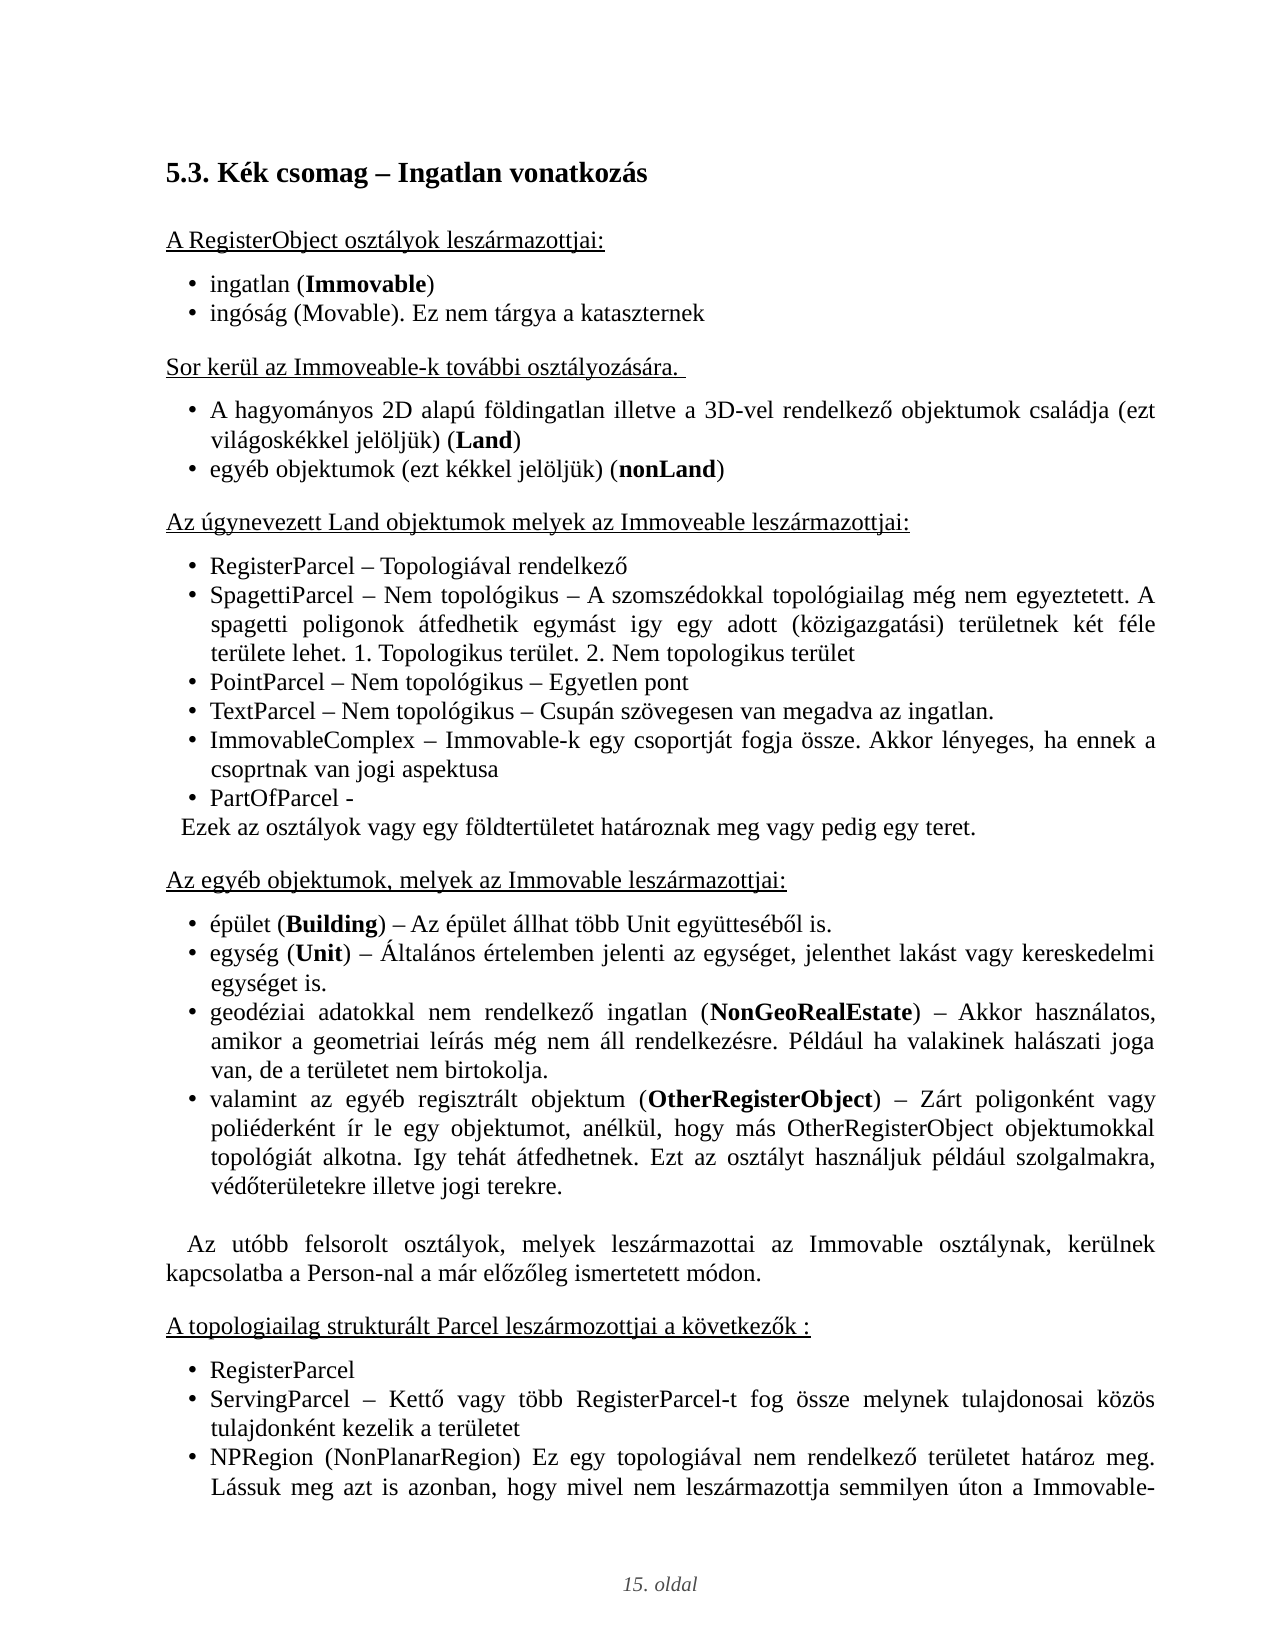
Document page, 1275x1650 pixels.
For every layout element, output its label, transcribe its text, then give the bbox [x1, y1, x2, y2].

list A hagyományos 2D alapú földingatlan illetve a 3D-vel rendelkező objektumok családja (ezt világoskékkel jelöljük) (Land) [188, 395, 1156, 453]
list valamint az egyéb regisztrált objektum (OtherRegisterObject) – Zárt poligonként vagy poliéderként ír le egy objektumot, anélkül, hogy más OtherRegisterObject objektumokkal topológiát alkotna. Igy tehát átfedhetnek. Ezt az osztályt használjuk például szolgalmakra, védőterületekre illetve jogi terekre. [188, 1084, 1156, 1200]
text Az utóbb felsorolt osztályok, melyek leszármazottai az Immovable osztálynak, kerülnek kapcsolatba a Person-nal a már előzőleg ismertetett módon. [166, 1229, 1156, 1287]
list PartOfParcel - [188, 783, 1156, 812]
text A topologiailag strukturált Parcel leszármozottjai a következők : [166, 1311, 1156, 1340]
list RegisterParcel – Topologiával rendelkező [188, 551, 1156, 580]
list ServingParcel – Kettő vagy több RegisterParcel-t fog össze melynek tulajdonosai közös tulajdonként kezelik a területet [188, 1384, 1156, 1442]
list SpagettiParcel – Nem topológikus – A szomszédokkal topológiailag még nem egyeztetett. A spagetti poligonok átfedhetik egymást igy egy adott (közigazgatási) területnek két féle területe lehet. 1. Topologikus terület. 2. Nem topologikus terület [188, 580, 1156, 667]
text Sor kerül az Immoveable-k további osztályozására. [166, 351, 1156, 380]
list egyéb objektumok (ezt kékkel jelöljük) (nonLand) [188, 453, 1156, 483]
list Kék csomag – Ingatlan vonatkozás [166, 155, 1156, 189]
list ingatlan (Immovable) [188, 269, 1156, 298]
list geodéziai adatokkal nem rendelkező ingatlan (NonGeoRealEstate) – Akkor használatos, amikor a geometriai leírás még nem áll rendelkezésre. Például ha valakinek halászati joga van, de a területet nem birtokolja. [188, 996, 1156, 1084]
text A RegisterObject osztályok leszármazottjai: [166, 225, 1156, 254]
list egység (Unit) – Általános értelemben jelenti az egységet, jelenthet lakást vagy kereskedelmi egységet is. [188, 938, 1156, 996]
list épület (Building) – Az épület állhat több Unit együtteséből is. [188, 909, 1156, 938]
list NPRegion (NonPlanarRegion) Ez egy topologiával nem rendelkező területet határoz meg. Lássuk meg azt is azonban, hogy mivel nem leszármazottja semmilyen úton a Immovable- [188, 1442, 1156, 1500]
list ImmovableComplex – Immovable-k egy csoportját fogja össze. Akkor lényeges, ha ennek a csoprtnak van jogi aspektusa [188, 725, 1156, 783]
list TextParcel – Nem topológikus – Csupán szövegesen van megadva az ingatlan. [188, 696, 1156, 725]
list RegisterParcel [188, 1355, 1156, 1384]
list PointParcel – Nem topológikus – Egyetlen pont [188, 667, 1156, 696]
text Az úgynevezett Land objektumok melyek az Immoveable leszármazottjai: [166, 507, 1156, 536]
list ingóság (Movable). Ez nem tárgya a kataszternek [188, 298, 1156, 327]
text Az egyéb objektumok, melyek az Immovable leszármazottjai: [166, 865, 1156, 894]
text Ezek az osztályok vagy egy földtertületet határoznak meg vagy pedig egy teret. [166, 812, 1156, 841]
